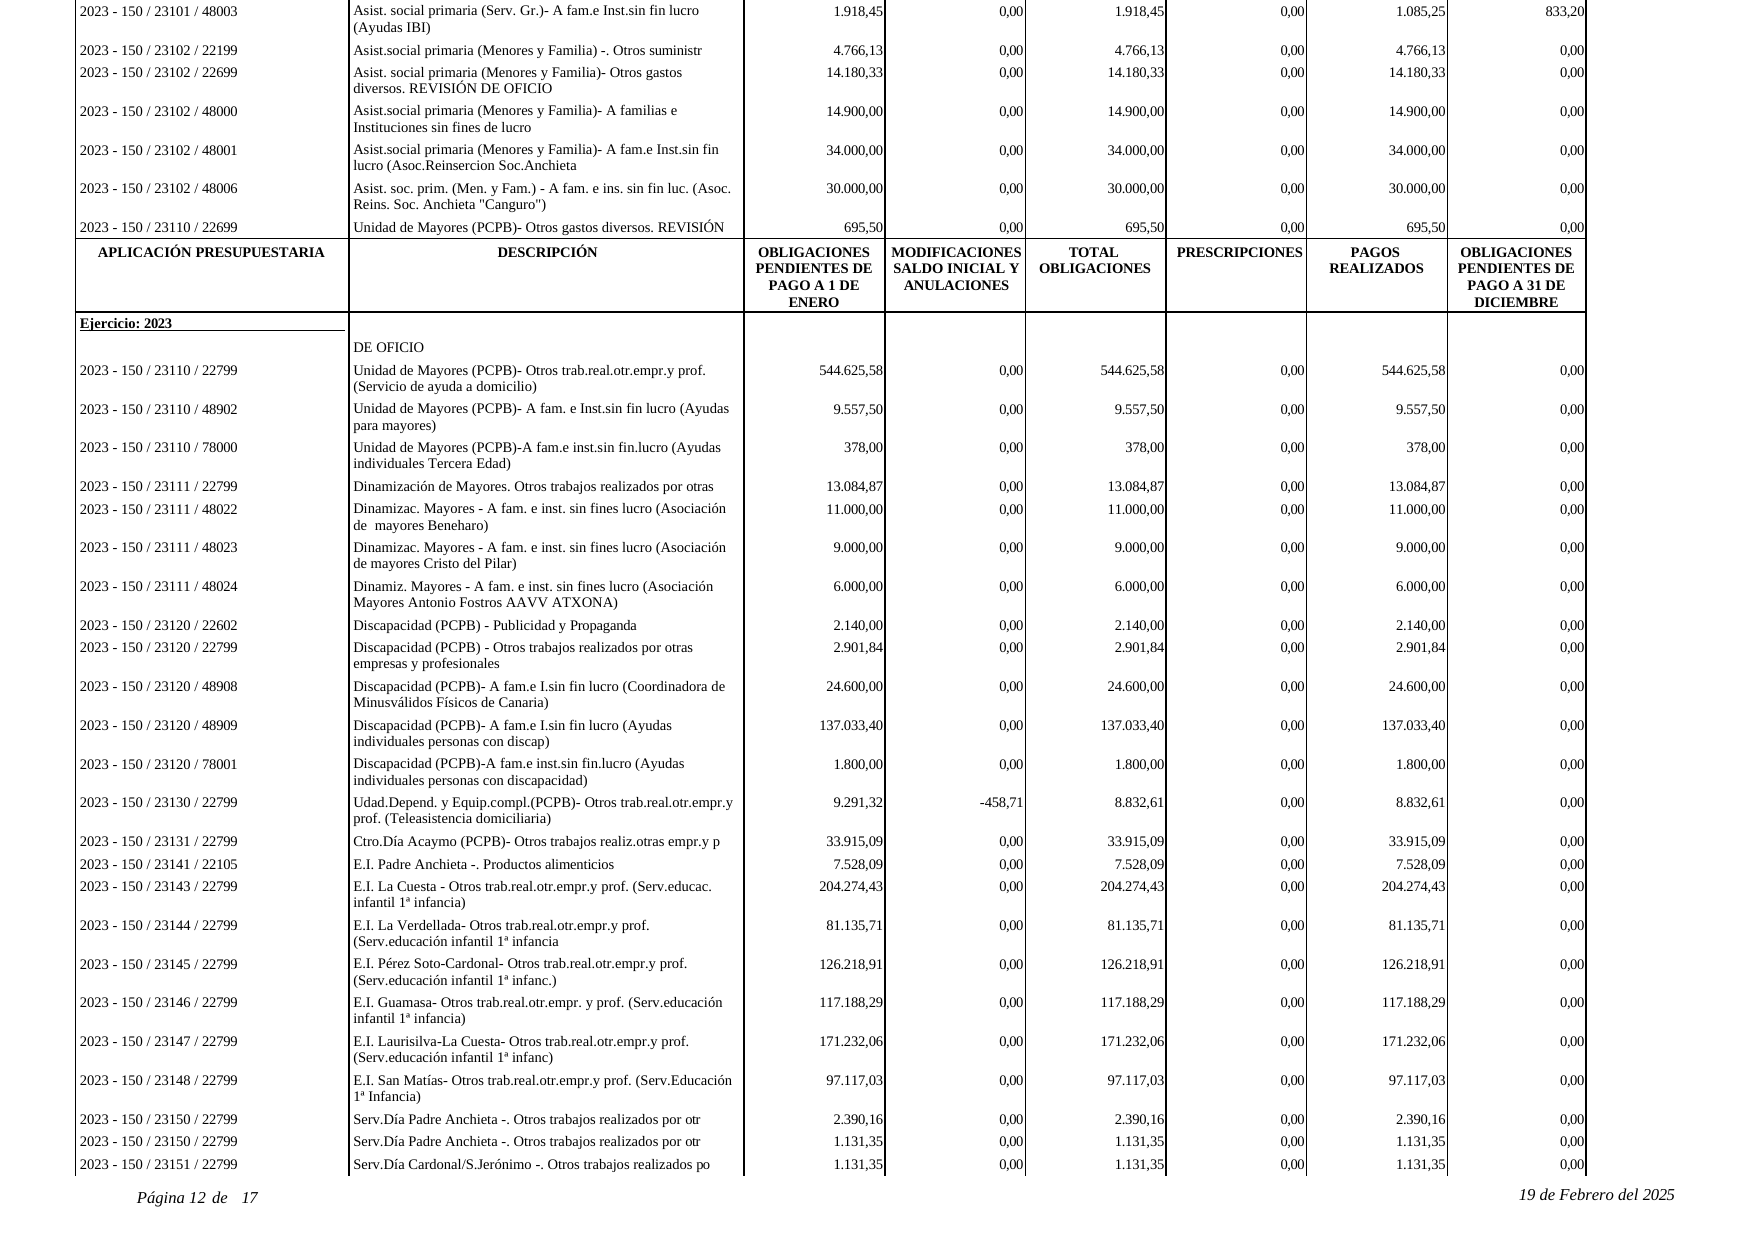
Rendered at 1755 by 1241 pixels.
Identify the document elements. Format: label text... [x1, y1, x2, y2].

table_cell 33.915,09 [1307, 831, 1447, 853]
table_cell 0,00 [886, 437, 1025, 476]
table_header OBLIGACIONES PENDIENTES DE PAGO A 1 DE ENERO [745, 239, 884, 311]
table_cell 171.232,06 [745, 1031, 884, 1069]
table_cell 7.528,09 [1307, 853, 1447, 876]
table_cell 2023 - 150 / 23143 / 22799 [76, 876, 348, 914]
table_cell 9.000,00 [745, 537, 884, 576]
table_cell 0,00 [1167, 61, 1306, 100]
table_cell [1448, 335, 1585, 359]
table_cell Asist. soc. prim. (Men. y Fam.) - A fam. e ins. sin fin luc. (Asoc. Reins. Soc. Anchieta "Canguro") [350, 178, 743, 216]
table_cell 0,00 [1448, 1131, 1585, 1153]
table_cell Serv.Día Padre Anchieta -. Otros trabajos realizados por otr [350, 1131, 743, 1153]
table_cell -458,71 [886, 792, 1025, 831]
table_cell Discapacidad (PCPB)- A fam.e I.sin fin lucro (Coordinadora de Minusválidos Físicos de Canaria) [350, 676, 743, 714]
table_cell 0,00 [886, 876, 1025, 914]
table_cell 0,00 [1167, 1069, 1306, 1108]
table_cell 0,00 [886, 178, 1025, 216]
table_cell 378,00 [1307, 437, 1447, 476]
table_header PRESCRIPCIONES [1167, 239, 1306, 311]
table_cell 33.915,09 [1026, 831, 1165, 853]
table_cell 0,00 [1448, 178, 1585, 216]
table_cell Dinamiz. Mayores - A fam. e inst. sin fines lucro (Asociación Mayores Antonio Fostros AAVV ATXONA) [350, 576, 743, 614]
table_cell E.I. La Verdellada- Otros trab.real.otr.empr.y prof. (Serv.educación infantil 1ª infancia [350, 914, 743, 953]
table_cell [1307, 335, 1447, 359]
table_cell 0,00 [1167, 359, 1306, 398]
table_cell 13.084,87 [1026, 476, 1165, 498]
table_cell 2023 - 150 / 23102 / 48001 [76, 139, 348, 177]
table_cell 2023 - 150 / 23110 / 22799 [76, 359, 348, 398]
table_cell 97.117,03 [1307, 1069, 1447, 1108]
table_cell 695,50 [745, 216, 884, 238]
table_cell 204.274,43 [1026, 876, 1165, 914]
table_cell 14.180,33 [1026, 61, 1165, 100]
table_cell 2.901,84 [1307, 637, 1447, 676]
table_cell 14.900,00 [1026, 100, 1165, 139]
table_cell 544.625,58 [1307, 359, 1447, 398]
table_cell 7.528,09 [745, 853, 884, 876]
table_cell 378,00 [745, 437, 884, 476]
table_cell [745, 313, 884, 335]
table_cell 0,00 [1167, 178, 1306, 216]
table_cell 4.766,13 [1026, 39, 1165, 61]
table_cell 0,00 [1167, 637, 1306, 676]
table_cell 2023 - 150 / 23120 / 48909 [76, 714, 348, 753]
table_cell 0,00 [1448, 359, 1585, 398]
table_cell 117.188,29 [1026, 992, 1165, 1031]
table_cell 171.232,06 [1026, 1031, 1165, 1069]
table_cell 34.000,00 [1307, 139, 1447, 177]
table_cell 8.832,61 [1026, 792, 1165, 831]
table_cell Dinamización de Mayores. Otros trabajos realizados por otras [350, 476, 743, 498]
table_cell 24.600,00 [1026, 676, 1165, 714]
table_header OBLIGACIONES PENDIENTES DE PAGO A 31 DE DICIEMBRE [1448, 239, 1585, 311]
table_cell 0,00 [1448, 992, 1585, 1031]
table_cell 0,00 [1167, 853, 1306, 876]
table_cell 9.557,50 [1026, 398, 1165, 437]
table_cell 1.085,25 [1307, 0, 1447, 39]
table_cell 0,00 [1448, 1069, 1585, 1108]
table_cell [1026, 335, 1165, 359]
table_cell [1167, 313, 1306, 335]
table_cell 0,00 [1167, 498, 1306, 537]
table_cell Dinamizac. Mayores - A fam. e inst. sin fines lucro (Asociación de mayores Beneharo) [350, 498, 743, 537]
table_cell Discapacidad (PCPB) - Publicidad y Propaganda [350, 614, 743, 637]
table_cell 0,00 [886, 992, 1025, 1031]
table_cell 0,00 [1167, 1153, 1306, 1176]
table_cell 0,00 [886, 498, 1025, 537]
table_cell Asist.social primaria (Menores y Familia)- A familias e Instituciones sin fines de lucro [350, 100, 743, 139]
table_cell 11.000,00 [1026, 498, 1165, 537]
table_cell 0,00 [1448, 914, 1585, 953]
table_cell 0,00 [1448, 437, 1585, 476]
table_cell 2023 - 150 / 23130 / 22799 [76, 792, 348, 831]
table_cell 695,50 [1026, 216, 1165, 238]
table_cell 1.131,35 [1307, 1153, 1447, 1176]
table_cell 0,00 [1448, 100, 1585, 139]
table_cell 1.918,45 [745, 0, 884, 39]
table_cell 2023 - 150 / 23147 / 22799 [76, 1031, 348, 1069]
table_cell 0,00 [1167, 537, 1306, 576]
table_cell 34.000,00 [1026, 139, 1165, 177]
table_cell 1.800,00 [745, 753, 884, 792]
table_cell Ejercicio: 2023 [76, 313, 348, 335]
table_cell E.I. La Cuesta - Otros trab.real.otr.empr.y prof. (Serv.educac. infantil 1ª infancia) [350, 876, 743, 914]
table_cell 378,00 [1026, 437, 1165, 476]
table_cell Unidad de Mayores (PCPB)-A fam.e inst.sin fin.lucro (Ayudas individuales Tercera Edad) [350, 437, 743, 476]
table_cell [1448, 313, 1585, 335]
table_cell 11.000,00 [1307, 498, 1447, 537]
table_cell Discapacidad (PCPB)- A fam.e I.sin fin lucro (Ayudas individuales personas con discap) [350, 714, 743, 753]
table_cell Asist. social primaria (Serv. Gr.)- A fam.e Inst.sin fin lucro (Ayudas IBI) [350, 0, 743, 39]
table_cell E.I. Padre Anchieta -. Productos alimenticios [350, 853, 743, 876]
table_cell 30.000,00 [1026, 178, 1165, 216]
table_cell 2023 - 150 / 23102 / 48000 [76, 100, 348, 139]
table_cell Discapacidad (PCPB) - Otros trabajos realizados por otras empresas y profesionales [350, 637, 743, 676]
table_cell Ctro.Día Acaymo (PCPB)- Otros trabajos realiz.otras empr.y p [350, 831, 743, 853]
table_cell 0,00 [1167, 576, 1306, 614]
table_cell 117.188,29 [745, 992, 884, 1031]
table_cell 0,00 [1448, 853, 1585, 876]
table_cell 2023 - 150 / 23101 / 48003 [76, 0, 348, 39]
table_cell 2023 - 150 / 23151 / 22799 [76, 1153, 348, 1176]
table_cell 30.000,00 [745, 178, 884, 216]
table_cell Unidad de Mayores (PCPB)- Otros trab.real.otr.empr.y prof. (Servicio de ayuda a domicilio) [350, 359, 743, 398]
table_cell 544.625,58 [745, 359, 884, 398]
table_cell 2023 - 150 / 23131 / 22799 [76, 831, 348, 853]
table_cell 0,00 [886, 637, 1025, 676]
table_cell 0,00 [1448, 576, 1585, 614]
table_cell 0,00 [1167, 753, 1306, 792]
table_cell E.I. Guamasa- Otros trab.real.otr.empr. y prof. (Serv.educación infantil 1ª infancia) [350, 992, 743, 1031]
table_cell 833,20 [1448, 0, 1585, 39]
table_cell 204.274,43 [1307, 876, 1447, 914]
table_cell 695,50 [1307, 216, 1447, 238]
table_cell 2023 - 150 / 23111 / 48022 [76, 498, 348, 537]
table_cell 2023 - 150 / 23120 / 48908 [76, 676, 348, 714]
table_cell 14.900,00 [1307, 100, 1447, 139]
table_cell 2023 - 150 / 23150 / 22799 [76, 1131, 348, 1153]
table_cell 126.218,91 [1307, 953, 1447, 992]
table_cell 24.600,00 [1307, 676, 1447, 714]
table_cell 9.557,50 [745, 398, 884, 437]
table_cell 171.232,06 [1307, 1031, 1447, 1069]
table_cell 0,00 [1448, 216, 1585, 238]
table_cell [886, 335, 1025, 359]
table_cell Asist.social primaria (Menores y Familia)- A fam.e Inst.sin fin lucro (Asoc.Reinsercion Soc.Anchieta [350, 139, 743, 177]
table_cell 0,00 [1448, 139, 1585, 177]
table_cell 81.135,71 [1307, 914, 1447, 953]
table_cell 8.832,61 [1307, 792, 1447, 831]
table_cell 0,00 [886, 853, 1025, 876]
table_cell 0,00 [1167, 1131, 1306, 1153]
table_cell 4.766,13 [745, 39, 884, 61]
table_cell Udad.Depend. y Equip.compl.(PCPB)- Otros trab.real.otr.empr.y prof. (Teleasistencia domiciliaria) [350, 792, 743, 831]
table_cell 6.000,00 [745, 576, 884, 614]
table_cell 0,00 [886, 537, 1025, 576]
table_header MODIFICACIONES SALDO INICIAL Y ANULACIONES [886, 239, 1025, 311]
table_cell E.I. San Matías- Otros trab.real.otr.empr.y prof. (Serv.Educación 1ª Infancia) [350, 1069, 743, 1108]
table_cell 0,00 [886, 753, 1025, 792]
table_cell 2.390,16 [1026, 1108, 1165, 1131]
table_cell 0,00 [886, 953, 1025, 992]
table_cell DE OFICIO [350, 335, 743, 359]
table_cell E.I. Pérez Soto-Cardonal- Otros trab.real.otr.empr.y prof. (Serv.educación infantil 1ª infanc.) [350, 953, 743, 992]
table_cell 2.390,16 [745, 1108, 884, 1131]
table_cell 81.135,71 [1026, 914, 1165, 953]
table_cell 0,00 [1448, 39, 1585, 61]
table_cell 0,00 [886, 1031, 1025, 1069]
table_cell 13.084,87 [1307, 476, 1447, 498]
table_cell 0,00 [1167, 437, 1306, 476]
table_cell Asist.social primaria (Menores y Familia) -. Otros suministr [350, 39, 743, 61]
table_cell 2.901,84 [745, 637, 884, 676]
table_cell 0,00 [1448, 398, 1585, 437]
table_cell Unidad de Mayores (PCPB)- A fam. e Inst.sin fin lucro (Ayudas para mayores) [350, 398, 743, 437]
table_cell 11.000,00 [745, 498, 884, 537]
table_cell 1.131,35 [745, 1131, 884, 1153]
table_cell 97.117,03 [1026, 1069, 1165, 1108]
table_cell 2023 - 150 / 23111 / 48024 [76, 576, 348, 614]
table_cell 2023 - 150 / 23102 / 48006 [76, 178, 348, 216]
table_cell 0,00 [1167, 953, 1306, 992]
table_cell 13.084,87 [745, 476, 884, 498]
table_cell 4.766,13 [1307, 39, 1447, 61]
table_cell 0,00 [1448, 614, 1585, 637]
table_cell 0,00 [1167, 614, 1306, 637]
table_cell 0,00 [1448, 1031, 1585, 1069]
table_cell 0,00 [1448, 953, 1585, 992]
table_cell 1.131,35 [1026, 1131, 1165, 1153]
table_cell 2023 - 150 / 23102 / 22699 [76, 61, 348, 100]
table_cell 0,00 [1448, 831, 1585, 853]
table_cell 9.000,00 [1026, 537, 1165, 576]
table_cell 2023 - 150 / 23110 / 48902 [76, 398, 348, 437]
table_cell 1.131,35 [1026, 1153, 1165, 1176]
table_cell 0,00 [1167, 39, 1306, 61]
table_cell 0,00 [886, 0, 1025, 39]
table_cell 81.135,71 [745, 914, 884, 953]
table_cell 0,00 [1167, 476, 1306, 498]
table_cell 2023 - 150 / 23120 / 22602 [76, 614, 348, 637]
table_cell [350, 313, 743, 335]
table_cell 24.600,00 [745, 676, 884, 714]
table_cell 2023 - 150 / 23120 / 78001 [76, 753, 348, 792]
table_cell 2023 - 150 / 23111 / 48023 [76, 537, 348, 576]
table_cell Dinamizac. Mayores - A fam. e inst. sin fines lucro (Asociación de mayores Cristo del Pilar) [350, 537, 743, 576]
table_cell 0,00 [1167, 831, 1306, 853]
table_cell 0,00 [886, 1069, 1025, 1108]
table_cell 0,00 [1448, 1108, 1585, 1131]
table_cell 9.000,00 [1307, 537, 1447, 576]
table_cell Serv.Día Padre Anchieta -. Otros trabajos realizados por otr [350, 1108, 743, 1131]
table_header DESCRIPCIÓN [350, 239, 743, 311]
table_cell 0,00 [886, 831, 1025, 853]
table_cell [76, 335, 348, 359]
table_cell 2023 - 150 / 23150 / 22799 [76, 1108, 348, 1131]
table_cell 0,00 [886, 359, 1025, 398]
table_cell 0,00 [1167, 714, 1306, 753]
table_cell 2023 - 150 / 23110 / 22699 [76, 216, 348, 238]
table_cell 2023 - 150 / 23141 / 22105 [76, 853, 348, 876]
table_cell 9.557,50 [1307, 398, 1447, 437]
table_cell 0,00 [1448, 876, 1585, 914]
table_cell 14.900,00 [745, 100, 884, 139]
table_cell 1.800,00 [1307, 753, 1447, 792]
table_cell 0,00 [1448, 61, 1585, 100]
table_cell 6.000,00 [1307, 576, 1447, 614]
table_cell 0,00 [1448, 637, 1585, 676]
table_cell 0,00 [1448, 1153, 1585, 1176]
table_cell 0,00 [886, 139, 1025, 177]
table_cell 1.800,00 [1026, 753, 1165, 792]
table_cell 2023 - 150 / 23145 / 22799 [76, 953, 348, 992]
table_cell 0,00 [1167, 1108, 1306, 1131]
table_cell 0,00 [886, 914, 1025, 953]
table_cell 2023 - 150 / 23120 / 22799 [76, 637, 348, 676]
table_cell E.I. Laurisilva-La Cuesta- Otros trab.real.otr.empr.y prof. (Serv.educación infantil 1ª infanc) [350, 1031, 743, 1069]
table_cell 2.901,84 [1026, 637, 1165, 676]
table_cell 0,00 [1167, 876, 1306, 914]
table_cell 0,00 [1167, 676, 1306, 714]
table_cell 0,00 [886, 39, 1025, 61]
table_cell 2023 - 150 / 23102 / 22199 [76, 39, 348, 61]
table_cell 2.140,00 [1026, 614, 1165, 637]
table_cell 14.180,33 [1307, 61, 1447, 100]
table_cell 1.131,35 [745, 1153, 884, 1176]
table_cell 126.218,91 [745, 953, 884, 992]
table_cell Asist. social primaria (Menores y Familia)- Otros gastos diversos. REVISIÓN DE OFICIO [350, 61, 743, 100]
table_cell 2.140,00 [745, 614, 884, 637]
table_cell 97.117,03 [745, 1069, 884, 1108]
table_cell 6.000,00 [1026, 576, 1165, 614]
table_cell 117.188,29 [1307, 992, 1447, 1031]
table_cell 0,00 [1167, 139, 1306, 177]
table_cell 0,00 [1448, 792, 1585, 831]
table_cell 0,00 [886, 676, 1025, 714]
table_cell 0,00 [1167, 100, 1306, 139]
table_cell 0,00 [886, 1131, 1025, 1153]
table_cell 0,00 [886, 1153, 1025, 1176]
table_cell 2023 - 150 / 23110 / 78000 [76, 437, 348, 476]
table_cell 1.131,35 [1307, 1131, 1447, 1153]
table_cell 2023 - 150 / 23146 / 22799 [76, 992, 348, 1031]
table_cell 0,00 [886, 714, 1025, 753]
table_header TOTAL OBLIGACIONES [1026, 239, 1165, 311]
table_cell 137.033,40 [745, 714, 884, 753]
table_cell Unidad de Mayores (PCPB)- Otros gastos diversos. REVISIÓN [350, 216, 743, 238]
table_cell 137.033,40 [1026, 714, 1165, 753]
table_cell 0,00 [1167, 914, 1306, 953]
table_cell 0,00 [1167, 216, 1306, 238]
table_cell Discapacidad (PCPB)-A fam.e inst.sin fin.lucro (Ayudas individuales personas con discapacidad) [350, 753, 743, 792]
table_cell 2.390,16 [1307, 1108, 1447, 1131]
table_cell 0,00 [886, 100, 1025, 139]
table_cell 0,00 [1448, 753, 1585, 792]
table_cell 544.625,58 [1026, 359, 1165, 398]
table_cell 2023 - 150 / 23111 / 22799 [76, 476, 348, 498]
table_cell 0,00 [1448, 676, 1585, 714]
table_cell 0,00 [1167, 398, 1306, 437]
table_cell [1167, 335, 1306, 359]
table_cell 34.000,00 [745, 139, 884, 177]
table_cell 0,00 [1167, 1031, 1306, 1069]
table_cell [745, 335, 884, 359]
table_cell 0,00 [1167, 992, 1306, 1031]
table_cell 2.140,00 [1307, 614, 1447, 637]
table_cell 0,00 [1167, 0, 1306, 39]
table_cell 0,00 [886, 216, 1025, 238]
table_cell 1.918,45 [1026, 0, 1165, 39]
table_cell 0,00 [886, 1108, 1025, 1131]
table_cell 0,00 [1448, 537, 1585, 576]
table_cell 2023 - 150 / 23148 / 22799 [76, 1069, 348, 1108]
table_cell 2023 - 150 / 23144 / 22799 [76, 914, 348, 953]
table_cell 0,00 [1448, 498, 1585, 537]
table_cell 9.291,32 [745, 792, 884, 831]
table_cell [886, 313, 1025, 335]
table_cell 0,00 [1448, 714, 1585, 753]
table_cell 33.915,09 [745, 831, 884, 853]
table_cell 0,00 [886, 61, 1025, 100]
table_cell Serv.Día Cardonal/S.Jerónimo -. Otros trabajos realizados po [350, 1153, 743, 1176]
table_cell 0,00 [1448, 476, 1585, 498]
table_cell 0,00 [1167, 792, 1306, 831]
table_cell 14.180,33 [745, 61, 884, 100]
table_cell 7.528,09 [1026, 853, 1165, 876]
table_cell [1307, 313, 1447, 335]
table_cell 0,00 [886, 398, 1025, 437]
table_cell 137.033,40 [1307, 714, 1447, 753]
table_cell [1026, 313, 1165, 335]
table_cell 0,00 [886, 614, 1025, 637]
table_cell 126.218,91 [1026, 953, 1165, 992]
table_cell 204.274,43 [745, 876, 884, 914]
table_header APLICACIÓN PRESUPUESTARIA [76, 239, 348, 311]
table_cell 0,00 [886, 576, 1025, 614]
table_header PAGOS REALIZADOS [1307, 239, 1447, 311]
table_cell 0,00 [886, 476, 1025, 498]
table_cell 30.000,00 [1307, 178, 1447, 216]
